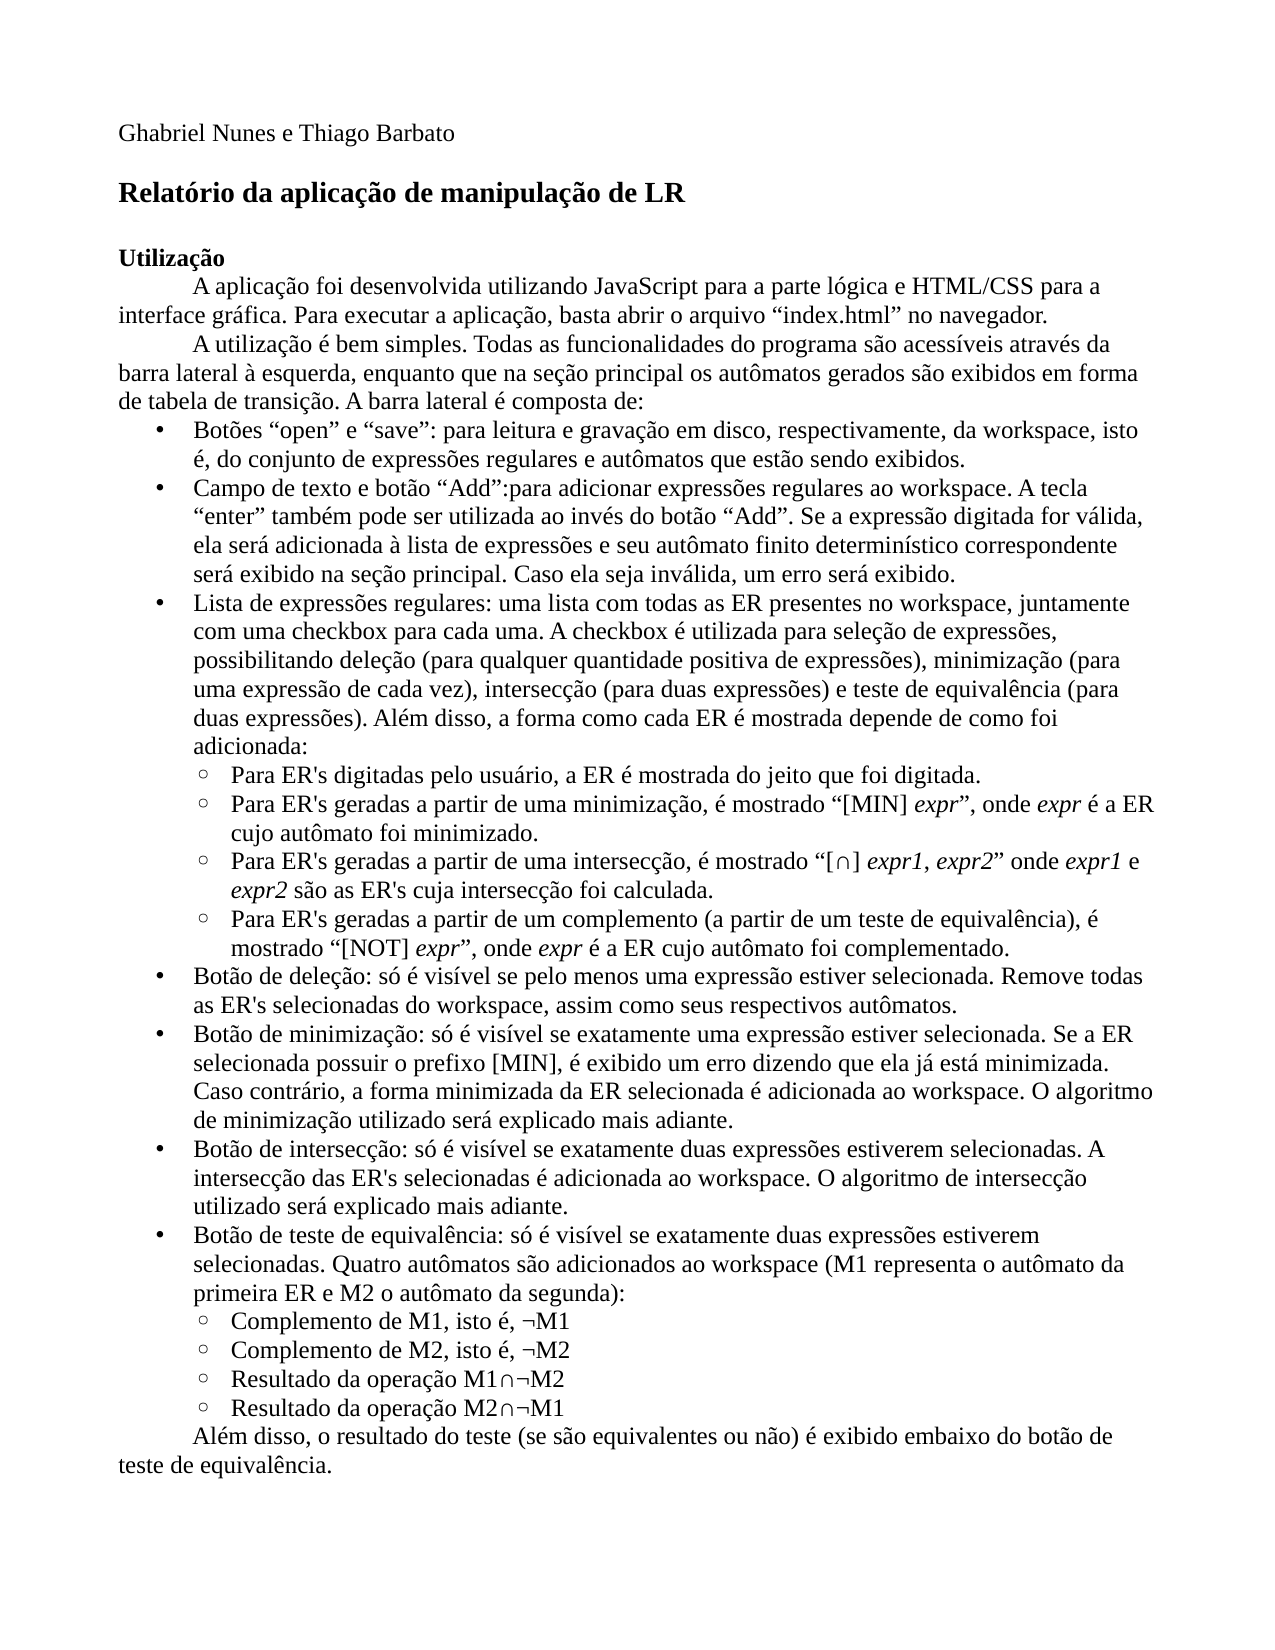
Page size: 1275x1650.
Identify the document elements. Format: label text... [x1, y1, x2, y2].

text Além disso, o resultado do teste (se são equivalentes ou não) é exibido embaixo do botão de teste de equivalência. [118, 1421, 1157, 1479]
list Resultado da operação M1∩¬M2 [193, 1364, 1157, 1393]
list Botão de deleção: só é visível se pelo menos uma expressão estiver selecionada. Remove todas as ER's selecionadas do workspace, assim como seus respectivos autômatos. [156, 961, 1157, 1019]
list Complemento de M2, isto é, ¬M2 [193, 1335, 1157, 1364]
list Resultado da operação M2∩¬M1 [193, 1393, 1157, 1421]
list Para ER's geradas a partir de uma intersecção, é mostrado “[∩] expr1, expr2” onde expr1 e expr2 são as ER's cuja intersecção foi calculada. [193, 846, 1157, 904]
list Botão de minimização: só é visível se exatamente uma expressão estiver selecionada. Se a ER selecionada possuir o prefixo [MIN], é exibido um erro dizendo que ela já está minimizada. Caso contrário, a forma minimizada da ER selecionada é adicionada ao workspace. O algoritmo de minimização utilizado será explicado mais adiante. [156, 1019, 1157, 1134]
list Para ER's digitadas pelo usuário, a ER é mostrada do jeito que foi digitada. [193, 760, 1157, 789]
list Complemento de M1, isto é, ¬M1 [193, 1306, 1157, 1335]
text Relatório da aplicação de manipulação de LR [118, 176, 1157, 209]
list Lista de expressões regulares: uma lista com todas as ER presentes no workspace, juntamente com uma checkbox para cada uma. A checkbox é utilizada para seleção de expressões, possibilitando deleção (para qualquer quantidade positiva de expressões), minimização (para uma expressão de cada vez), intersecção (para duas expressões) e teste de equivalência (para duas expressões). Além disso, a forma como cada ER é mostrada depende de como foi adicionada: [156, 588, 1157, 760]
list Botão de teste de equivalência: só é visível se exatamente duas expressões estiverem selecionadas. Quatro autômatos são adicionados ao workspace (M1 representa o autômato da primeira ER e M2 o autômato da segunda): [156, 1220, 1157, 1306]
list Botões “open” e “save”: para leitura e gravação em disco, respectivamente, da workspace, isto é, do conjunto de expressões regulares e autômatos que estão sendo exibidos. [156, 415, 1157, 473]
text Ghabriel Nunes e Thiago Barbato [118, 118, 1157, 147]
text Utilização [118, 243, 1157, 271]
list Botão de intersecção: só é visível se exatamente duas expressões estiverem selecionadas. A intersecção das ER's selecionadas é adicionada ao workspace. O algoritmo de intersecção utilizado será explicado mais adiante. [156, 1134, 1157, 1220]
list Para ER's geradas a partir de uma minimização, é mostrado “[MIN] expr”, onde expr é a ER cujo autômato foi minimizado. [193, 789, 1157, 846]
text A aplicação foi desenvolvida utilizando JavaScript para a parte lógica e HTML/CSS para a interface gráfica. Para executar a aplicação, basta abrir o arquivo “index.html” no navegador. [118, 271, 1157, 329]
list Campo de texto e botão “Add”:para adicionar expressões regulares ao workspace. A tecla “enter” também pode ser utilizada ao invés do botão “Add”. Se a expressão digitada for válida, ela será adicionada à lista de expressões e seu autômato finito determinístico correspondente será exibido na seção principal. Caso ela seja inválida, um erro será exibido. [156, 473, 1157, 588]
list Para ER's geradas a partir de um complemento (a partir de um teste de equivalência), é mostrado “[NOT] expr”, onde expr é a ER cujo autômato foi complementado. [193, 904, 1157, 961]
text A utilização é bem simples. Todas as funcionalidades do programa são acessíveis através da barra lateral à esquerda, enquanto que na seção principal os autômatos gerados são exibidos em forma de tabela de transição. A barra lateral é composta de: [118, 329, 1157, 415]
